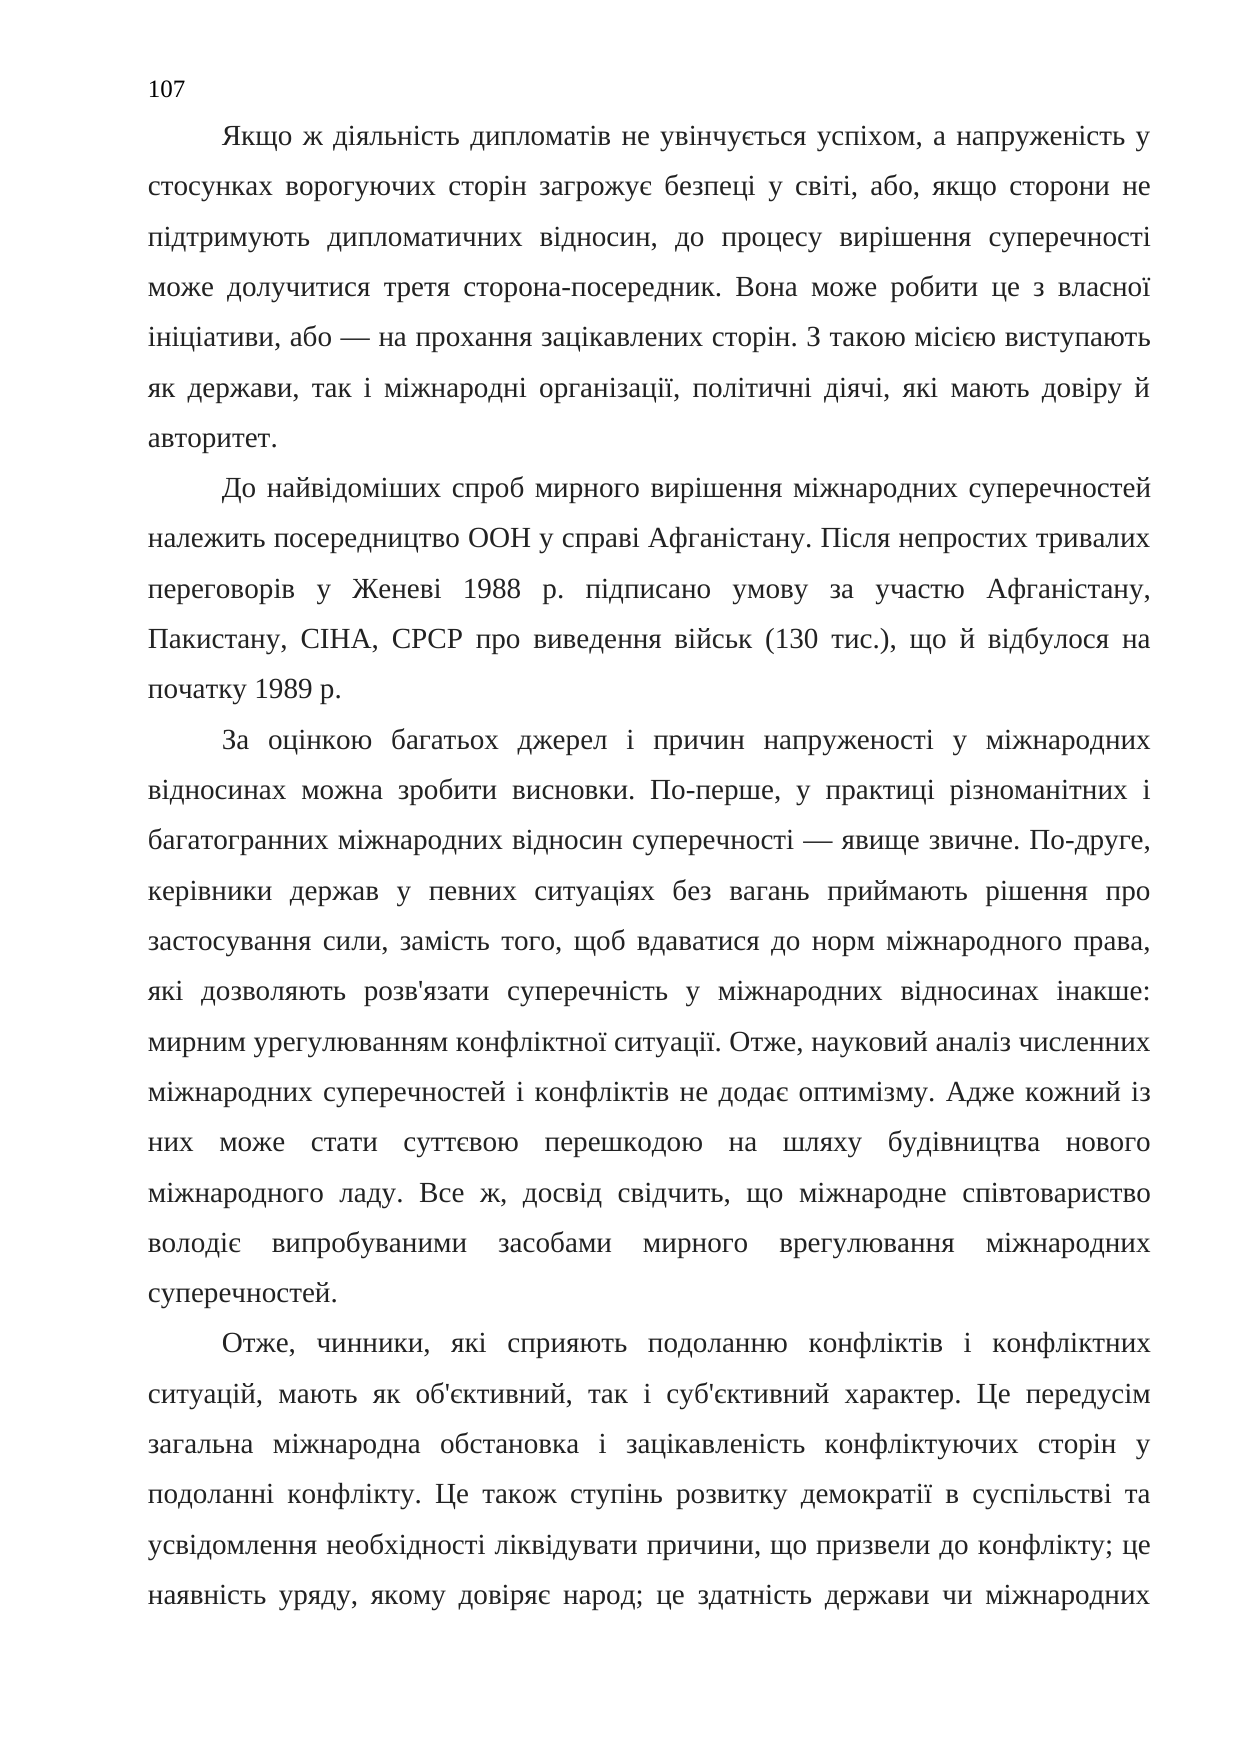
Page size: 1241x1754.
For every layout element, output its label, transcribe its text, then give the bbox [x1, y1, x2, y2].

text За оцінкою багатьох джерел і причин напруженості у міжнародних відносинах можна зробити висновки. По-перше, у практиці різноманітних і багатогранних міжнародних відносин суперечності — явище звичне. По-друге, керівники держав у певних ситуаціях без вагань приймають рішення про застосування сили, замість того, щоб вдаватися до норм міжнародного права, які дозволяють розв'язати суперечність у міжнародних відносинах інакше: мирним урегулюванням конфліктної ситуації. Отже, науковий аналіз численних міжнародних суперечностей і конфліктів не додає оптимізму. Адже кожний із них може стати суттєвою перешкодою на шляху будівництва нового міжнародного ладу. Все ж, досвід свідчить, що міжнародне співтовариство володіє випробуваними засобами мирного врегулювання міжнародних суперечностей. [148, 722, 1152, 1309]
text До найвідоміших спроб мирного вирішення міжнародних суперечностей належить посередництво ООН у справі Афганістану. Після непростих тривалих переговорів у Женеві 1988 р. підписано умову за участю Афганістану, Пакистану, СІНА, СРСР про виведення військ (130 тис.), що й відбулося на початку 1989 р. [148, 470, 1152, 705]
text Отже, чинники, які сприяють подоланню конфліктів і конфліктних ситуацій, мають як об'єктивний, так і суб'єктивний характер. Це передусім загальна міжнародна обстановка і зацікавленість конфліктуючих сторін у подоланні конфлікту. Це також ступінь розвитку демократії в суспільстві та усвідомлення необхідності ліквідувати причини, що призвели до конфлікту; це наявність уряду, якому довіряє народ; це здатність держави чи міжнародних [148, 1326, 1152, 1611]
text Якщо ж діяльність дипломатів не увінчується успіхом, а напруженість у стосунках ворогуючих сторін загрожує безпеці у світі, або, якщо сторони не підтримують дипломатичних відносин, до процесу вирішення суперечності може долучитися третя сторона-посередник. Вона може робити це з власної ініціативи, або — на прохання зацікавлених сторін. З такою місією виступають як держави, так і міжнародні організації, політичні діячі, які мають довіру й авторитет. [148, 118, 1152, 453]
